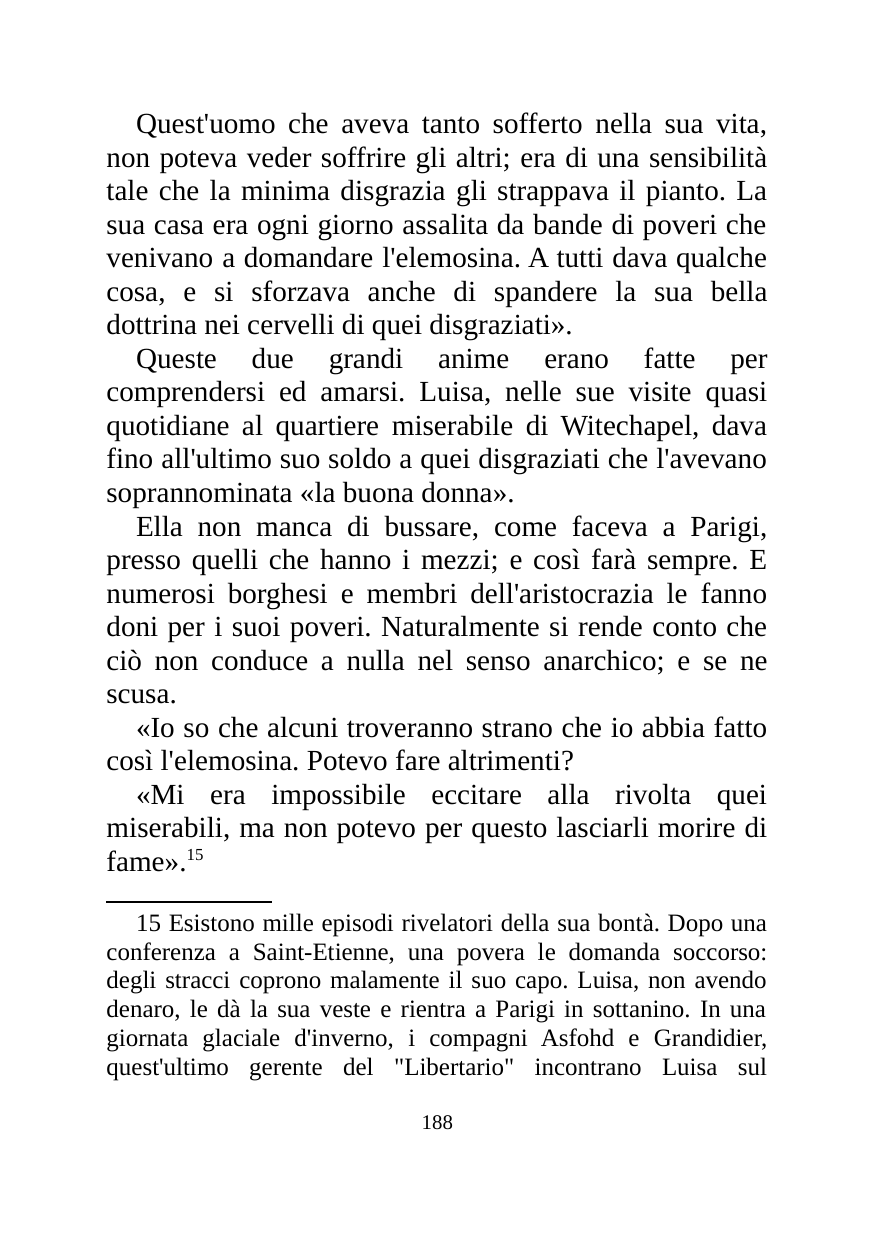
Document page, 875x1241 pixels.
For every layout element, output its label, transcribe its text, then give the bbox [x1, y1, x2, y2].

text Quest'uomo che aveva tanto sofferto nella sua vita, non poteva veder soffrire gli altri; era di una sensibilità tale che la minima disgrazia gli strappava il pianto. La sua casa era ogni giorno assalita da bande di poveri che venivano a domandare l'elemosina. A tutti dava qualche cosa, e si sforzava anche di spandere la sua bella dottrina nei cervelli di quei disgraziati». [106, 106, 768, 341]
text Queste due grandi anime erano fatte per comprendersi ed amarsi. Luisa, nelle sue visite quasi quotidiane al quartiere miserabile di Witechapel, dava fino all'ultimo suo soldo a quei disgraziati che l'avevano soprannominata «la buona donna». [106, 341, 768, 509]
text Ella non manca di bussare, come faceva a Parigi, presso quelli che hanno i mezzi; e così farà sempre. E numerosi borghesi e membri dell'aristocrazia le fanno doni per i suoi poveri. Naturalmente si rende conto che ciò non conduce a nulla nel senso anarchico; e se ne scusa. [106, 509, 768, 710]
text Esistono mille episodi rivelatori della sua bontà. Dopo una conferenza a Saint-Etienne, una povera le domanda soccorso: degli stracci coprono malamente il suo capo. Luisa, non avendo denaro, le dà la sua veste e rientra a Parigi in sottanino. In una giornata glaciale d'inverno, i compagni Asfohd e Grandidier, quest'ultimo gerente del "Libertario" incontrano Luisa sul [106, 908, 768, 1080]
text «Io so che alcuni troveranno strano che io abbia fatto così l'elemosina. Potevo fare altrimenti? [106, 710, 768, 777]
text «Mi era impossibile eccitare alla rivolta quei miserabili, ma non potevo per questo lasciarli morire di fame». [106, 777, 768, 878]
